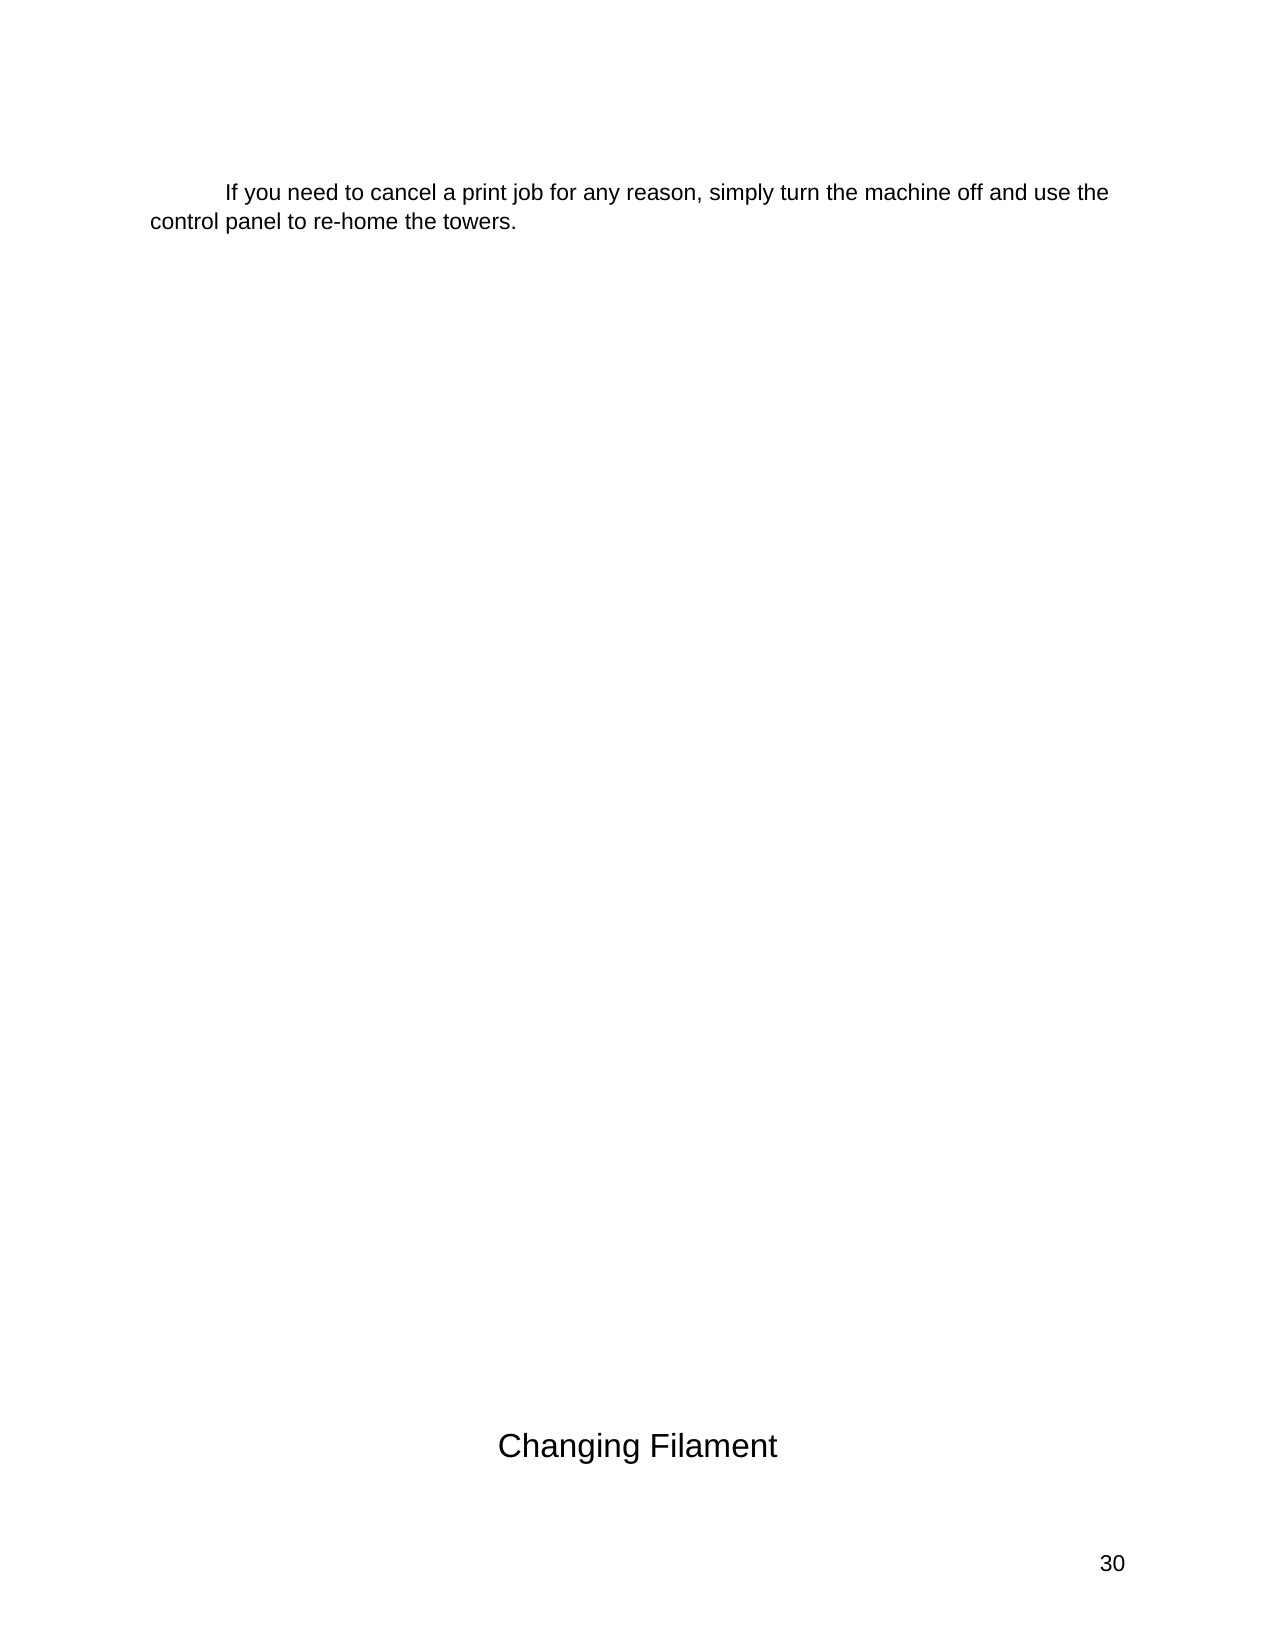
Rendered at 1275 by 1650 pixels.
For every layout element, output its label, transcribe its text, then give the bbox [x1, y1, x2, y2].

subtitle Changing Filament [150, 1427, 1125, 1464]
text If you need to cancel a print job for any reason, simply turn the machine off and use the control panel to re-home the towers. [150, 179, 1125, 234]
